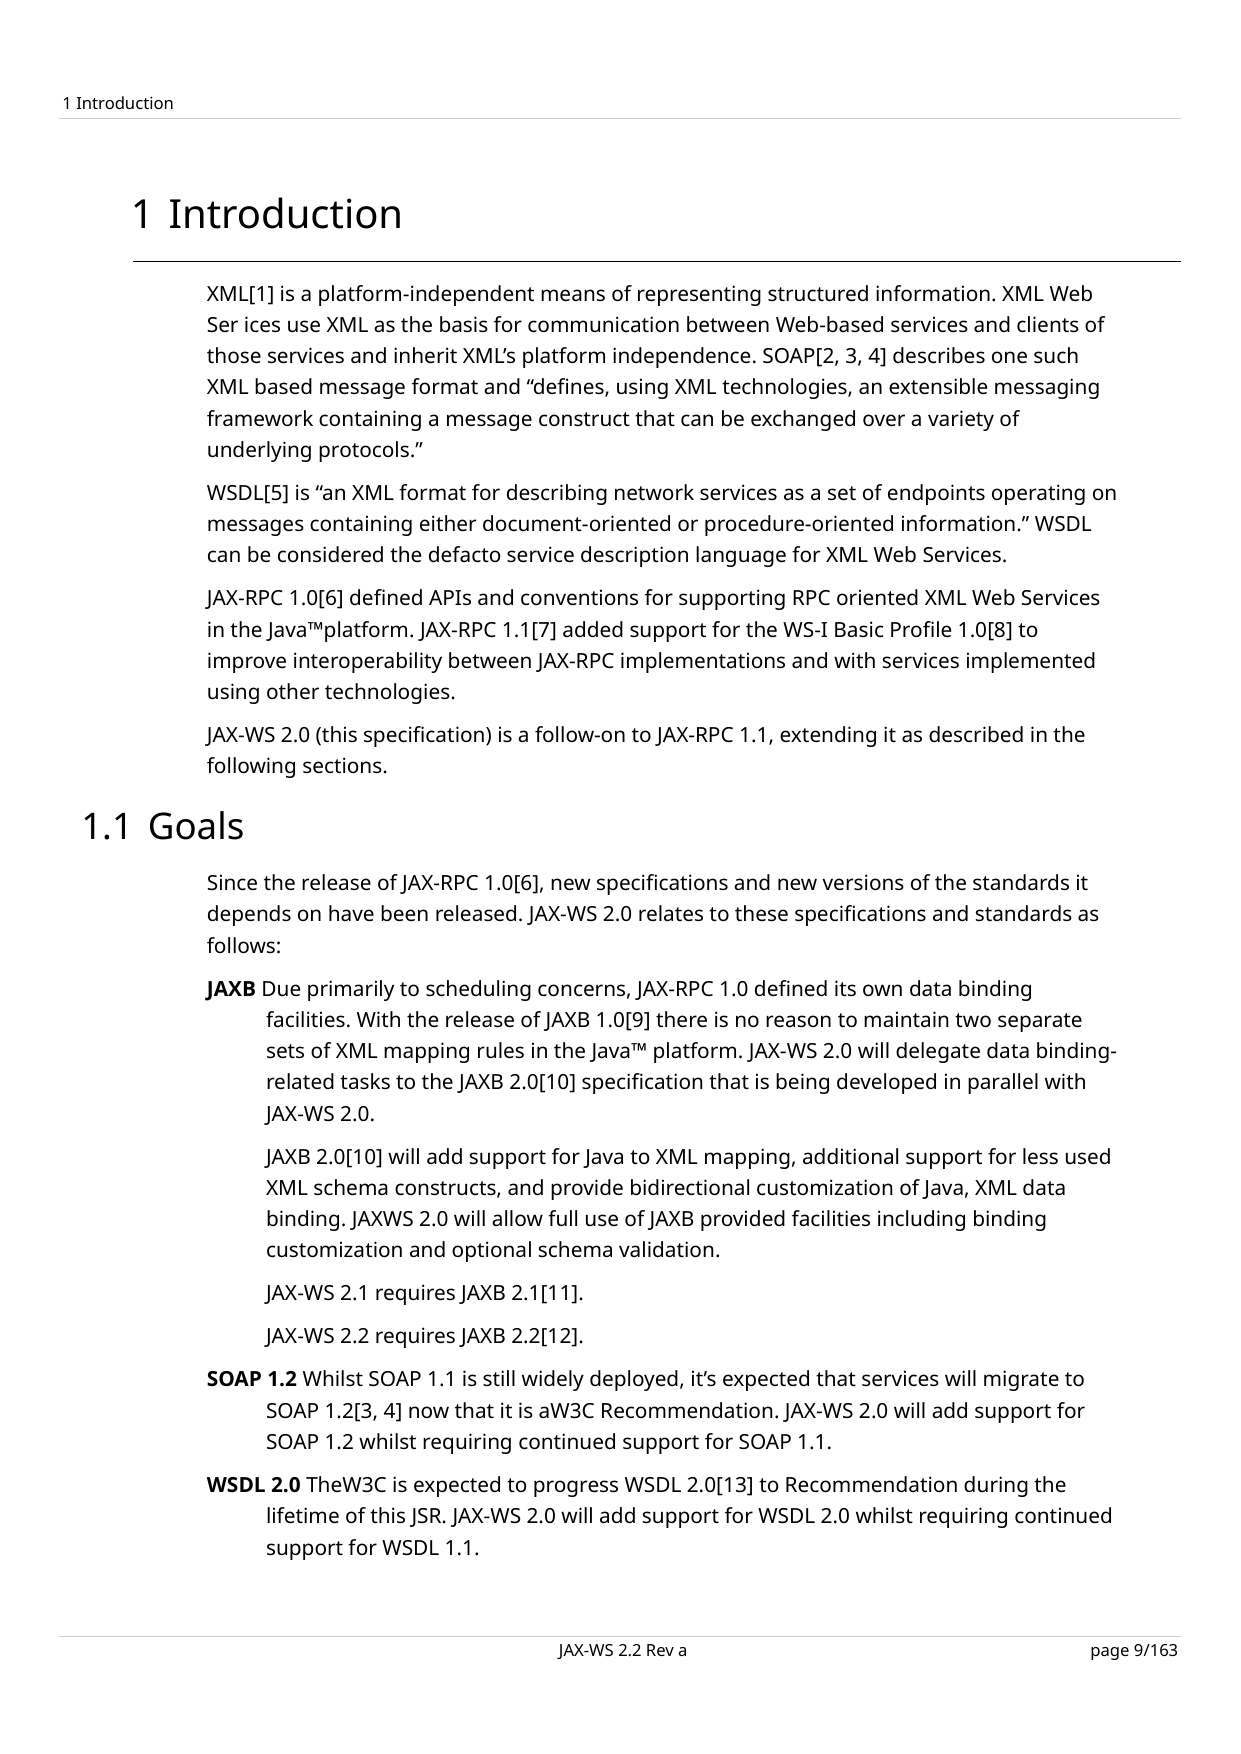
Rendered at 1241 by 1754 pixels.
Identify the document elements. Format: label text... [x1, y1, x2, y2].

subtitle Goals [133, 801, 1181, 851]
text Since the release of JAX-RPC 1.0[6], new specifications and new versions of the standards it depends on have been released. JAX-WS 2.0 relates to these specifications and standards as follows: [207, 868, 1122, 959]
subtitle Introduction [133, 165, 1181, 261]
text WSDL 2.0 TheW3C is expected to progress WSDL 2.0[13] to Recommendation during the lifetime of this JSR. JAX-WS 2.0 will add support for WSDL 2.0 whilst requiring continued support for WSDL 1.1. [207, 1470, 1122, 1561]
text WSDL[5] is “an XML format for describing network services as a set of endpoints operating on messages containing either document-oriented or procedure-oriented information.” WSDL can be considered the defacto service description language for XML Web Services. [207, 478, 1122, 569]
text JAXB Due primarily to scheduling concerns, JAX-RPC 1.0 defined its own data binding facilities. With the release of JAXB 1.0[9] there is no reason to maintain two separate sets of XML mapping rules in the Java™ platform. JAX-WS 2.0 will delegate data binding-related tasks to the JAXB 2.0[10] specification that is being developed in parallel with JAX-WS 2.0. [207, 974, 1122, 1127]
text JAX-WS 2.2 requires JAXB 2.2[12]. [266, 1322, 1122, 1350]
text JAX-WS 2.1 requires JAXB 2.1[11]. [266, 1278, 1122, 1307]
text SOAP 1.2 Whilst SOAP 1.1 is still widely deployed, it’s expected that services will migrate to SOAP 1.2[3, 4] now that it is aW3C Recommendation. JAX-WS 2.0 will add support for SOAP 1.2 whilst requiring continued support for SOAP 1.1. [207, 1364, 1122, 1456]
text JAX-WS 2.0 (this specification) is a follow-on to JAX-RPC 1.1, extending it as described in the following sections. [207, 720, 1122, 780]
text XML[1] is a platform-independent means of representing structured information. XML Web Ser ices use XML as the basis for communication between Web-based services and clients of those services and inherit XML’s platform independence. SOAP[2, 3, 4] describes one such XML based message format and “defines, using XML technologies, an extensible messaging framework containing a message construct that can be exchanged over a variety of underlying protocols.” [207, 279, 1122, 463]
text JAXB 2.0[10] will add support for Java to XML mapping, additional support for less used XML schema constructs, and provide bidirectional customization of Java, XML data binding. JAXWS 2.0 will allow full use of JAXB provided facilities including binding customization and optional schema validation. [266, 1142, 1122, 1264]
text JAX-RPC 1.0[6] defined APIs and conventions for supporting RPC oriented XML Web Services in the Java™platform. JAX-RPC 1.1[7] added support for the WS-I Basic Profile 1.0[8] to improve interoperability between JAX-RPC implementations and with services implemented using other technologies. [207, 583, 1122, 706]
